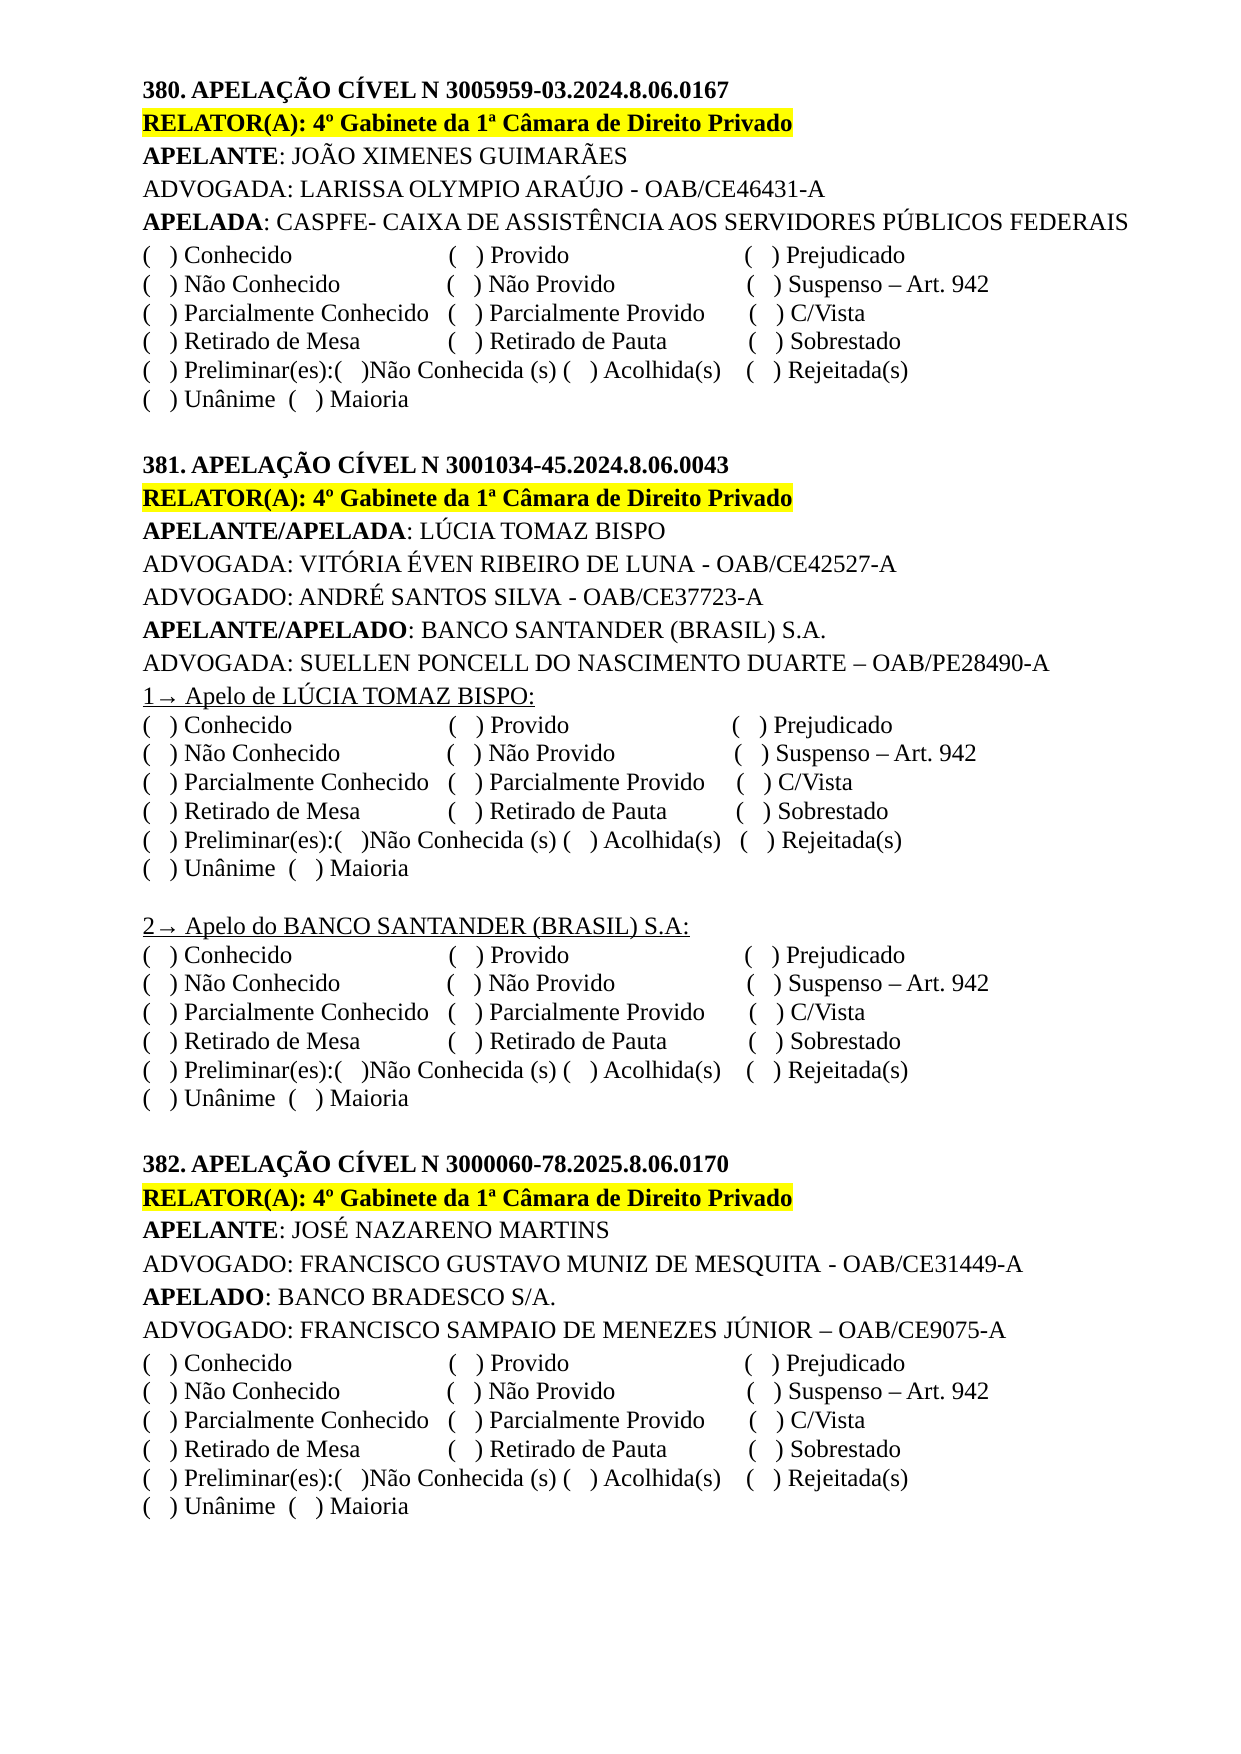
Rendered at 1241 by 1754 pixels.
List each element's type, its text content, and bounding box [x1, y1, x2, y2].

text ( ) Unânime ( ) Maioria [142, 853, 1158, 882]
text ( ) Preliminar(es):( )Não Conhecida (s) ( ) Acolhida(s) ( ) Rejeitada(s) [142, 1055, 1158, 1083]
text ( ) Parcialmente Conhecido ( ) Parcialmente Provido ( ) C/Vista [142, 1405, 1158, 1434]
text ( ) Conhecido ( ) Provido ( ) Prejudicado [142, 940, 1141, 968]
text ( ) Unânime ( ) Maioria 382. APELAÇÃO CÍVEL N 3000060-78.2025.8.06.0170 RELATOR(A): 4º Gabinete da 1ª Câmara de Direito Privado APELANTE: JOSÉ NAZARENO MARTINS ADVOGADO: FRANCISCO GUSTAVO MUNIZ DE MESQUITA - OAB/CE31449-A APELADO: BANCO BRADESCO S/A. ADVOGADO: FRANCISCO SAMPAIO DE MENEZES JÚNIOR – OAB/CE9075-A [142, 1083, 1141, 1343]
text ( ) Unânime ( ) Maioria [142, 1491, 1141, 1586]
text ( ) Conhecido ( ) Provido ( ) Prejudicado [142, 240, 1141, 269]
text ( ) Preliminar(es):( )Não Conhecida (s) ( ) Acolhida(s) ( ) Rejeitada(s) [142, 355, 1158, 384]
text 380. APELAÇÃO CÍVEL N 3005959-03.2024.8.06.0167 RELATOR(A): 4º Gabinete da 1ª Câmara de Direito Privado APELANTE: JOÃO XIMENES GUIMARÃES ADVOGADA: LARISSA OLYMPIO ARAÚJO - OAB/CE46431-A APELADA: CASPFE- CAIXA DE ASSISTÊNCIA AOS SERVIDORES PÚBLICOS FEDERAIS [142, 75, 1141, 236]
text 1→ Apelo de LÚCIA TOMAZ BISPO: [142, 681, 1141, 710]
text ( ) Conhecido ( ) Provido ( ) Prejudicado [142, 710, 1141, 738]
text ( ) Preliminar(es):( )Não Conhecida (s) ( ) Acolhida(s) ( ) Rejeitada(s) [142, 1463, 1158, 1491]
text ( ) Não Conhecido ( ) Não Provido ( ) Suspenso – Art. 942 [142, 738, 1158, 767]
text ( ) Não Conhecido ( ) Não Provido ( ) Suspenso – Art. 942 [142, 968, 1158, 997]
text ( ) Preliminar(es):( )Não Conhecida (s) ( ) Acolhida(s) ( ) Rejeitada(s) [142, 825, 1158, 853]
text ( ) Unânime ( ) Maioria 381. APELAÇÃO CÍVEL N 3001034-45.2024.8.06.0043 RELATOR(A): 4º Gabinete da 1ª Câmara de Direito Privado APELANTE/APELADA: LÚCIA TOMAZ BISPO ADVOGADA: VITÓRIA ÉVEN RIBEIRO DE LUNA - OAB/CE42527-A ADVOGADO: ANDRÉ SANTOS SILVA - OAB/CE37723-A APELANTE/APELADO: BANCO SANTANDER (BRASIL) S.A. ADVOGADA: SUELLEN PONCELL DO NASCIMENTO DUARTE – OAB/PE28490-A [142, 384, 1141, 677]
text ( ) Retirado de Mesa ( ) Retirado de Pauta ( ) Sobrestado [142, 1434, 1158, 1463]
text ( ) Não Conhecido ( ) Não Provido ( ) Suspenso – Art. 942 [142, 269, 1158, 298]
text ( ) Conhecido ( ) Provido ( ) Prejudicado [142, 1348, 1141, 1376]
text ( ) Retirado de Mesa ( ) Retirado de Pauta ( ) Sobrestado [142, 1026, 1158, 1055]
text ( ) Parcialmente Conhecido ( ) Parcialmente Provido ( ) C/Vista [142, 767, 1158, 796]
text 2→ Apelo do BANCO SANTANDER (BRASIL) S.A: [142, 911, 1141, 940]
text ( ) Parcialmente Conhecido ( ) Parcialmente Provido ( ) C/Vista [142, 298, 1158, 326]
text ( ) Não Conhecido ( ) Não Provido ( ) Suspenso – Art. 942 [142, 1376, 1158, 1405]
text ( ) Retirado de Mesa ( ) Retirado de Pauta ( ) Sobrestado [142, 326, 1158, 355]
text ( ) Retirado de Mesa ( ) Retirado de Pauta ( ) Sobrestado [142, 796, 1158, 825]
text ( ) Parcialmente Conhecido ( ) Parcialmente Provido ( ) C/Vista [142, 997, 1158, 1026]
